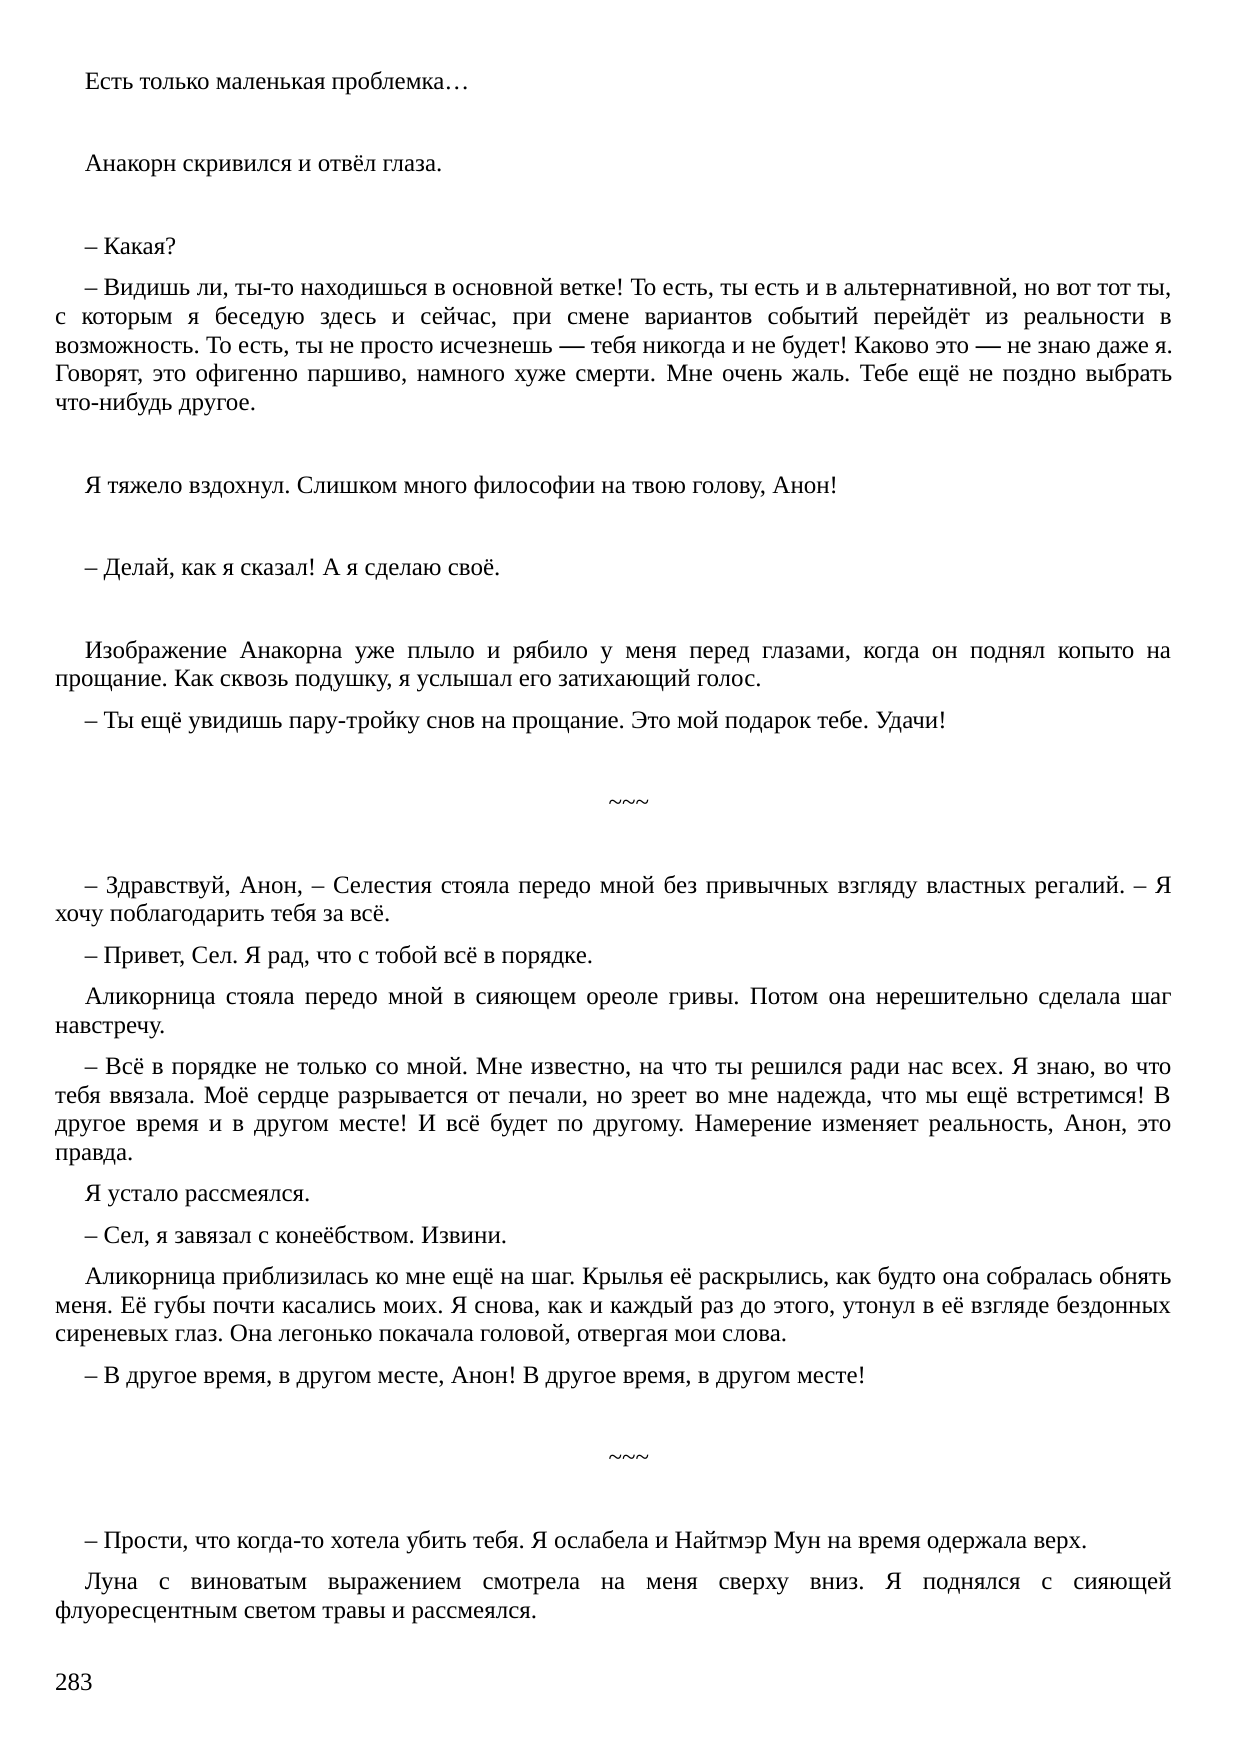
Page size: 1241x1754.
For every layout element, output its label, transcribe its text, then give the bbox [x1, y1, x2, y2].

text – Здравствуй, Анон, – Селестия стояла передо мной без привычных взгляду властных регалий. – Я хочу поблагодарить тебя за всё. [55, 870, 1173, 927]
text Есть только маленькая проблемка… [55, 66, 1173, 95]
text ~~~ [55, 787, 1173, 816]
text – Привет, Сел. Я рад, что с тобой всё в порядке. [55, 940, 1173, 968]
text – В другое время, в другом месте, Анон! В другое время, в другом месте! [55, 1360, 1173, 1388]
text – Видишь ли, ты-то находишься в основной ветке! То есть, ты есть и в альтернативной, но вот тот ты, с которым я беседую здесь и сейчас, при смене вариантов событий перейдёт из реальности в возможность. То есть, ты не просто исчезнешь — тебя никогда и не будет! Каково это — не знаю даже я. Говорят, это офигенно паршиво, намного хуже смерти. Мне очень жаль. Тебе ещё не поздно выбрать что-нибудь другое. [55, 272, 1173, 416]
text Я устало рассмеялся. [55, 1178, 1173, 1207]
text – Делай, как я сказал! А я сделаю своё. [55, 552, 1173, 581]
text Изображение Анакорна уже плыло и рябило у меня перед глазами, когда он поднял копыто на прощание. Как сквозь подушку, я услышал его затихающий голос. [55, 635, 1173, 692]
text Я тяжело вздохнул. Слишком много философии на твою голову, Анон! [55, 470, 1173, 498]
text – Прости, что когда-то хотела убить тебя. Я ослабела и Найтмэр Мун на время одержала верх. [55, 1525, 1173, 1553]
text Анакорн скривился и отвёл глаза. [55, 148, 1173, 177]
text Аликорница стояла передо мной в сияющем ореоле гривы. Потом она нерешительно сделала шаг навстречу. [55, 981, 1173, 1038]
text – Всё в порядке не только со мной. Мне известно, на что ты решился ради нас всех. Я знаю, во что тебя ввязала. Моё сердце разрывается от печали, но зреет во мне надежда, что мы ещё встретимся! В другое время и в другом месте! И всё будет по другому. Намерение изменяет реальность, Анон, это правда. [55, 1051, 1173, 1166]
text – Ты ещё увидишь пару-тройку снов на прощание. Это мой подарок тебе. Удачи! [55, 705, 1173, 733]
text Луна с виноватым выражением смотрела на меня сверху вниз. Я поднялся с сияющей флуоресцентным светом травы и рассмеялся. [55, 1566, 1173, 1623]
text Аликорница приблизилась ко мне ещё на шаг. Крылья её раскрылись, как будто она собралась обнять меня. Её губы почти касались моих. Я снова, как и каждый раз до этого, утонул в её взгляде бездонных сиреневых глаз. Она легонько покачала головой, отвергая мои слова. [55, 1261, 1173, 1347]
text ~~~ [55, 1442, 1173, 1471]
text – Какая? [55, 231, 1173, 260]
text – Сел, я завязал с конеёбством. Извини. [55, 1220, 1173, 1248]
